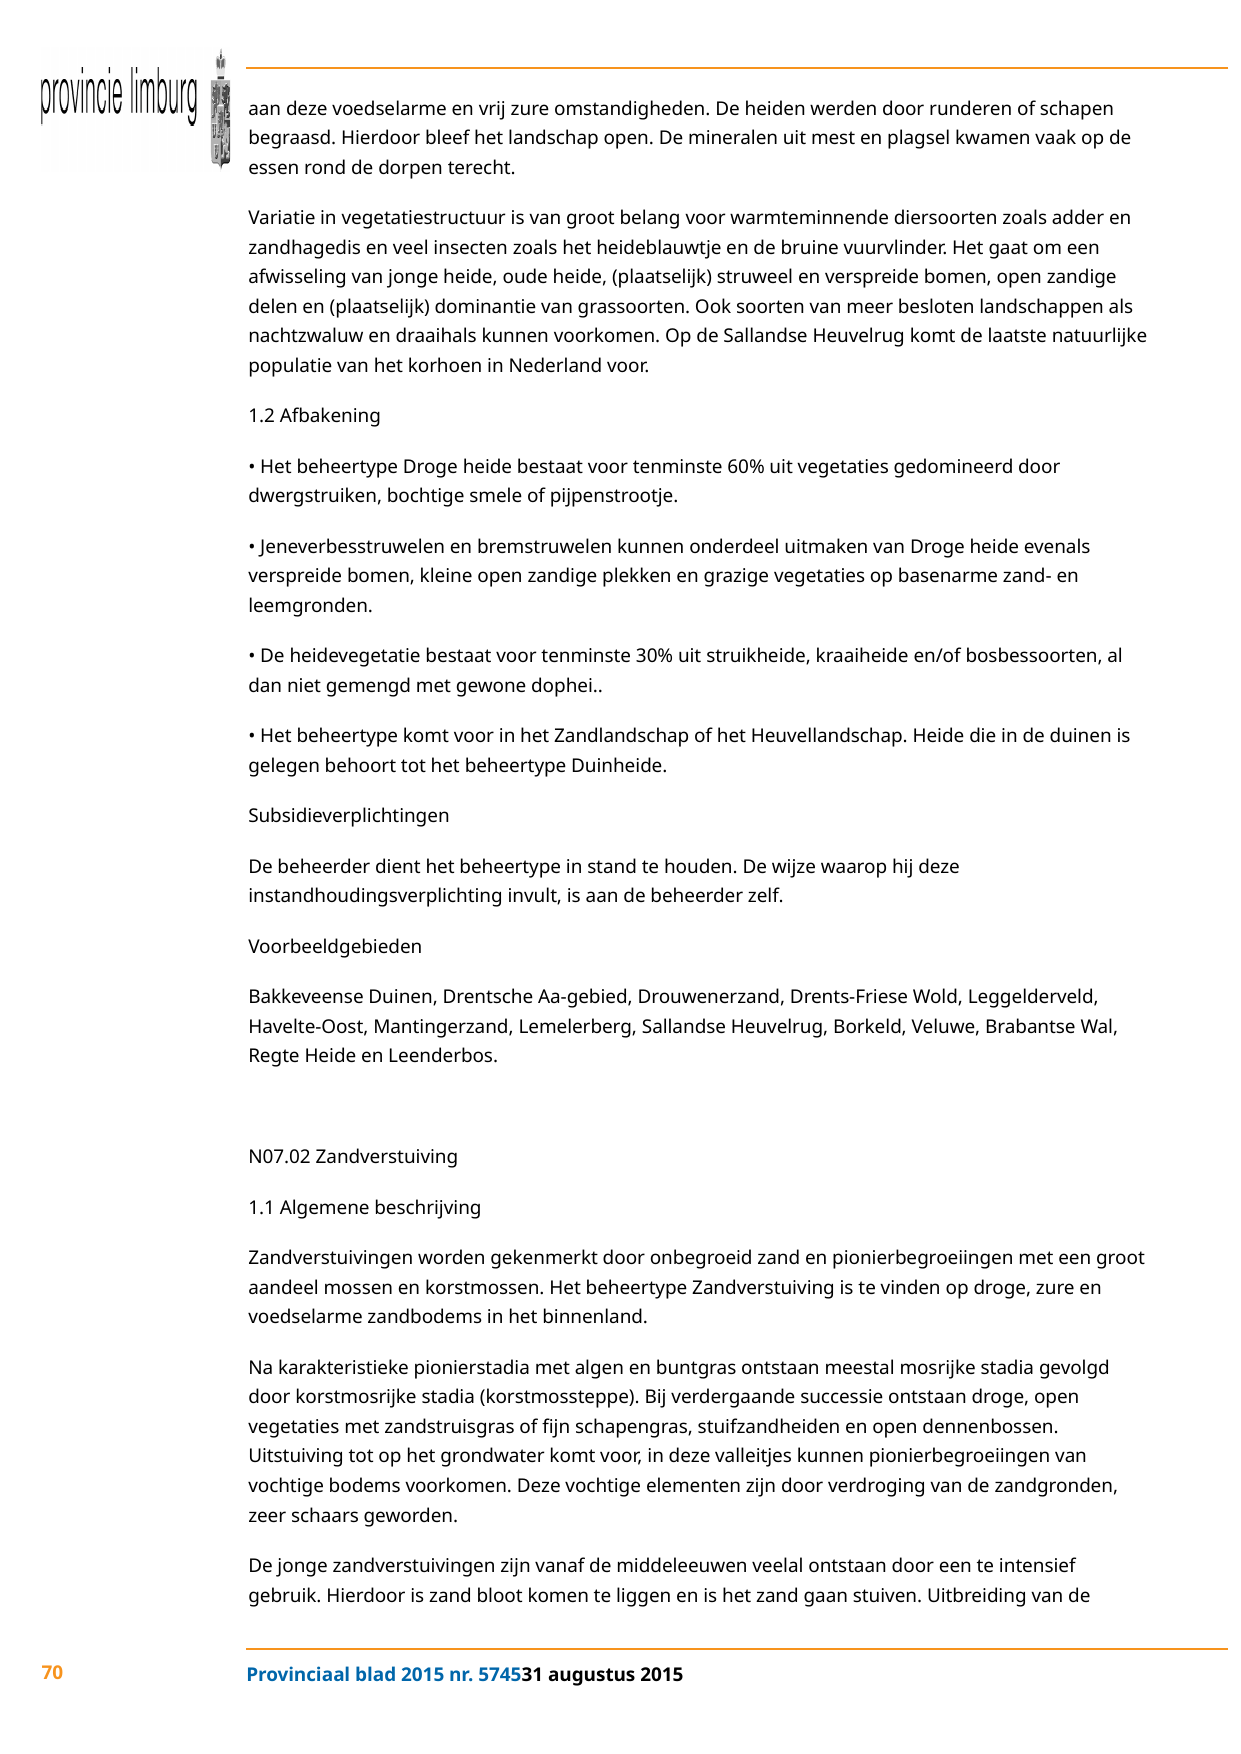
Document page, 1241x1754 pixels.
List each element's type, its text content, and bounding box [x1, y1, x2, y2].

text 1.2 Afbakening [248, 403, 1152, 428]
text De jonge zandverstuivingen zijn vanaf de middeleeuwen veelal ontstaan door een te intensief gebruik. Hierdoor is zand bloot komen te liggen en is het zand gaan stuiven. Uitbreiding van de [248, 1552, 1152, 1608]
text • Het beheertype Droge heide bestaat voor tenminste 60% uit vegetaties gedomineerd door dwergstruiken, bochtige smele of pijpenstrootje. [248, 453, 1152, 508]
text Subsidieverplichtingen [248, 803, 1152, 828]
text 1.1 Algemene beschrijving [248, 1194, 1152, 1220]
text Na karakteristieke pionierstadia met algen en buntgras ontstaan meestal mosrijke stadia gevolgd door korstmosrijke stadia (korstmossteppe). Bij verdergaande successie ontstaan droge, open vegetaties met zandstruisgras of fijn schapengras, stuifzandheiden en open dennenbossen. Uitstuiving tot op het grondwater komt voor, in deze valleitjes kunnen pionierbegroeiingen van vochtige bodems voorkomen. Deze vochtige elementen zijn door verdroging van de zandgronden, zeer schaars geworden. [248, 1354, 1152, 1528]
text De beheerder dient het beheertype in stand te houden. De wijze waarop hij deze instandhoudingsverplichting invult, is aan de beheerder zelf. [248, 853, 1152, 908]
text N07.02 Zandverstuiving [248, 1143, 1152, 1169]
text Variatie in vegetatiestructuur is van groot belang voor warmteminnende diersoorten zoals adder en zandhagedis en veel insecten zoals het heideblauwtje en de bruine vuurvlinder. Het gaat om een afwisseling van jonge heide, oude heide, (plaatselijk) struweel en verspreide bomen, open zandige delen en (plaatselijk) dominantie van grassoorten. Ook soorten van meer besloten landschappen als nachtzwaluw en draaihals kunnen voorkomen. Op de Sallandse Heuvelrug komt de laatste natuurlijke populatie van het korhoen in Nederland voor. [248, 204, 1152, 378]
text Voorbeeldgebieden [248, 933, 1152, 959]
text • De heidevegetatie bestaat voor tenminste 30% uit struikheide, kraaiheide en/of bosbessoorten, al dan niet gemengd met gewone dophei.. [248, 643, 1152, 698]
text • Het beheertype komt voor in het Zandlandschap of het Heuvellandschap. Heide die in de duinen is gelegen behoort tot het beheertype Duinheide. [248, 723, 1152, 778]
picture [41, 47, 231, 172]
text Bakkeveense Duinen, Drentsche Aa-gebied, Drouwenerzand, Drents-Friese Wold, Leggelderveld, Havelte-Oost, Mantingerzand, Lemelerberg, Sallandse Heuvelrug, Borkeld, Veluwe, Brabantse Wal, Regte Heide en Leenderbos. [248, 983, 1152, 1068]
text • Jeneverbesstruwelen en bremstruwelen kunnen onderdeel uitmaken van Droge heide evenals verspreide bomen, kleine open zandige plekken en grazige vegetaties op basenarme zand- en leemgronden. [248, 533, 1152, 618]
text aan deze voedselarme en vrij zure omstandigheden. De heiden werden door runderen of schapen begraasd. Hierdoor bleef het landschap open. De mineralen uit mest en plagsel kwamen vaak op de essen rond de dorpen terecht. [248, 95, 1152, 180]
text Zandverstuivingen worden gekenmerkt door onbegroeid zand en pionierbegroeiingen met een groot aandeel mossen en korstmossen. Het beheertype Zandverstuiving is te vinden op droge, zure en voedselarme zandbodems in het binnenland. [248, 1244, 1152, 1329]
